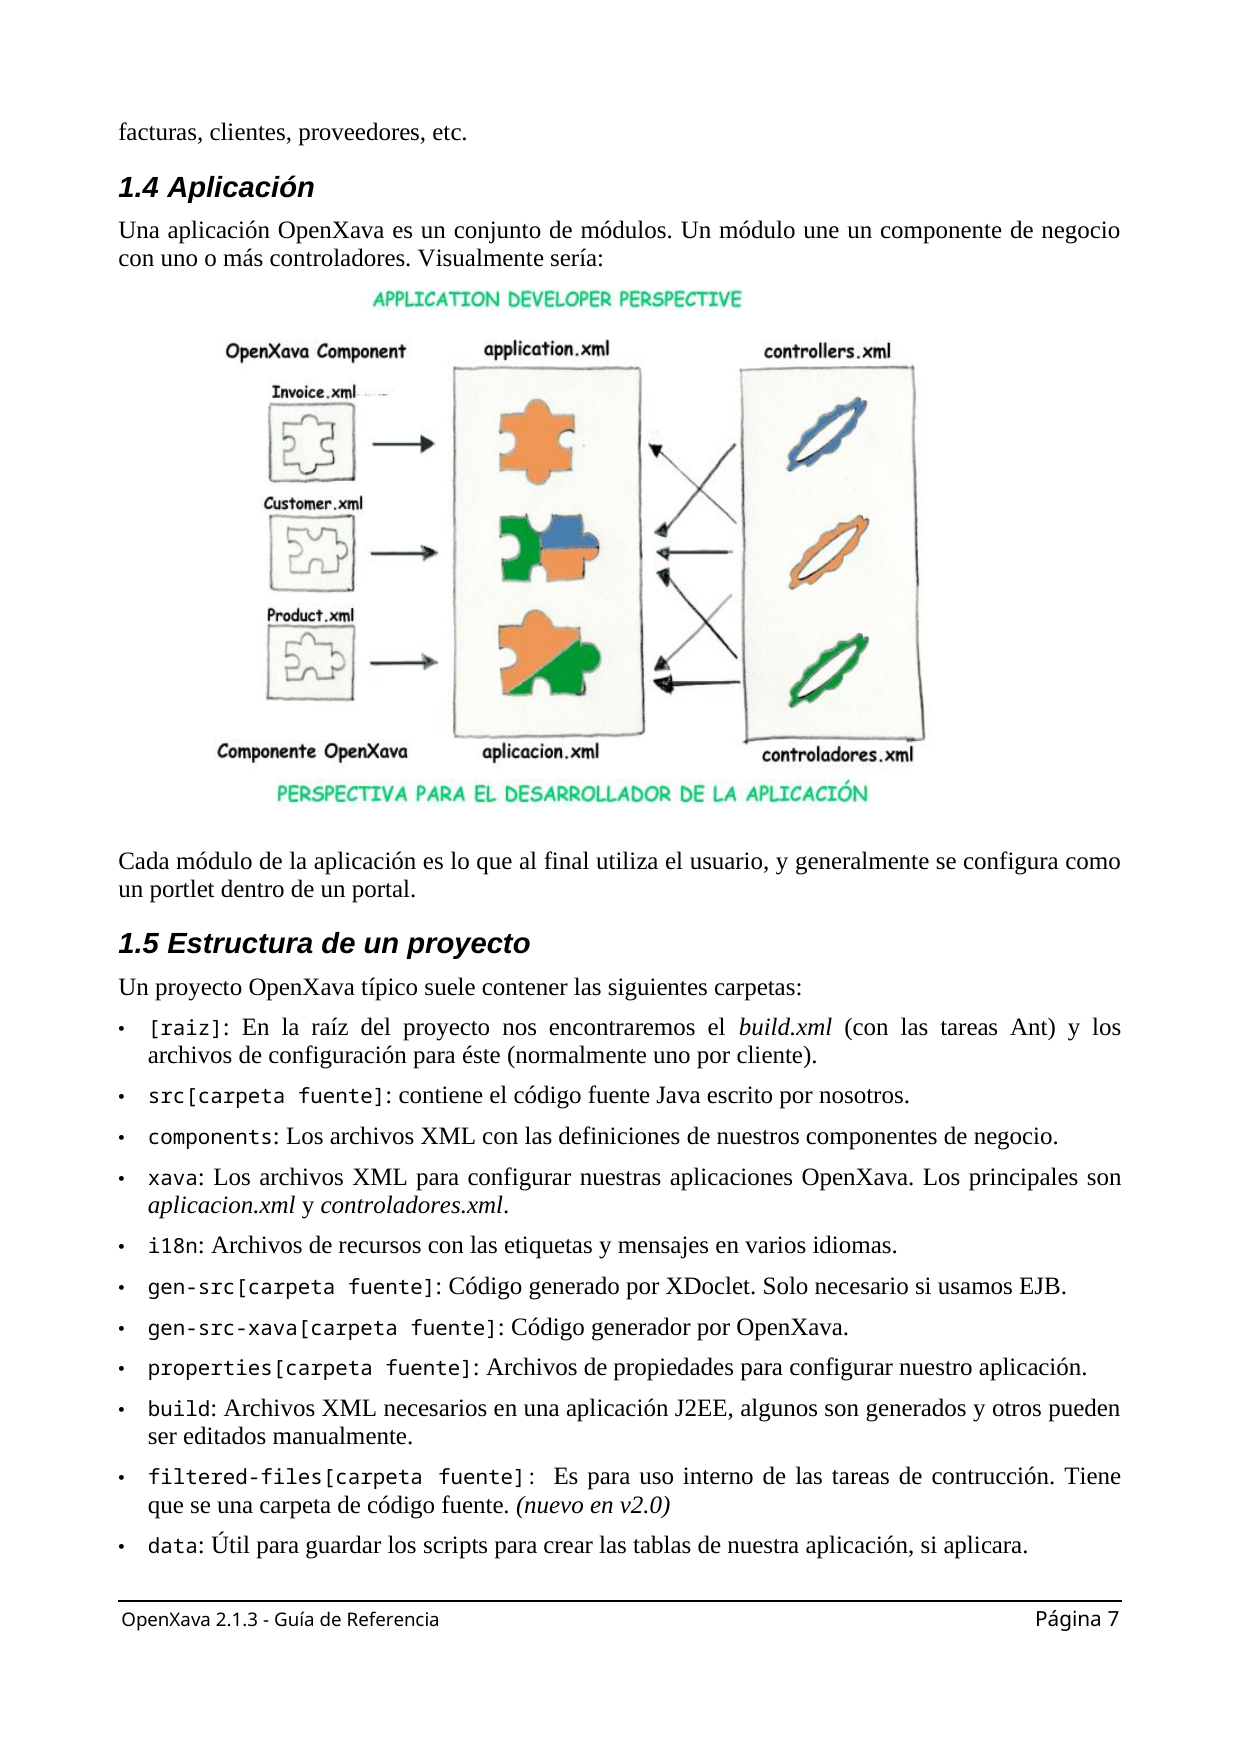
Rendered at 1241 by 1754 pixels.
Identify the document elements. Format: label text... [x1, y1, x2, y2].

list properties[carpeta fuente]: Archivos de propiedades para configurar nuestro aplicación. [118, 1353, 1122, 1382]
list src[carpeta fuente]: contiene el código fuente Java escrito por nosotros. [118, 1081, 1122, 1109]
list i18n: Archivos de recursos con las etiquetas y mensajes en varios idiomas. [118, 1231, 1122, 1259]
text Una aplicación OpenXava es un conjunto de módulos. Un módulo une un componente de negocio con uno o más controladores. Visualmente sería: [118, 216, 1122, 271]
list filtered-files[carpeta fuente]: Es para uso interno de las tareas de contrucción. Tiene que se una carpeta de código fuente. (nuevo en v2.0) [118, 1462, 1122, 1518]
text Un proyecto OpenXava típico suele contener las siguientes carpetas: [118, 973, 1122, 1000]
text Cada módulo de la aplicación es lo que al final utiliza el usuario, y generalmente se configura como un portlet dentro de un portal. [118, 847, 1122, 902]
list [raiz]: En la raíz del proyecto nos encontraremos el build.xml (con las tareas Ant) y los archivos de configuración para éste (normalmente uno por cliente). [118, 1013, 1122, 1069]
list xava: Los archivos XML para configurar nuestras aplicaciones OpenXava. Los principales son aplicacion.xml y controladores.xml. [118, 1163, 1122, 1219]
picture [205, 271, 991, 807]
list build: Archivos XML necesarios en una aplicación J2EE, algunos son generados y otros pueden ser editados manualmente. [118, 1394, 1122, 1450]
list gen-src[carpeta fuente]: Código generado por XDoclet. Solo necesario si usamos EJB. [118, 1272, 1122, 1300]
text facturas, clientes, proveedores, etc. [118, 118, 1122, 146]
subtitle Aplicación [118, 171, 1122, 203]
list components: Los archivos XML con las definiciones de nuestros componentes de negocio. [118, 1122, 1122, 1150]
list data: Útil para guardar los scripts para crear las tablas de nuestra aplicación, si aplicara. [118, 1531, 1122, 1559]
list gen-src-xava[carpeta fuente]: Código generador por OpenXava. [118, 1313, 1122, 1341]
subtitle Estructura de un proyecto [118, 927, 1122, 960]
